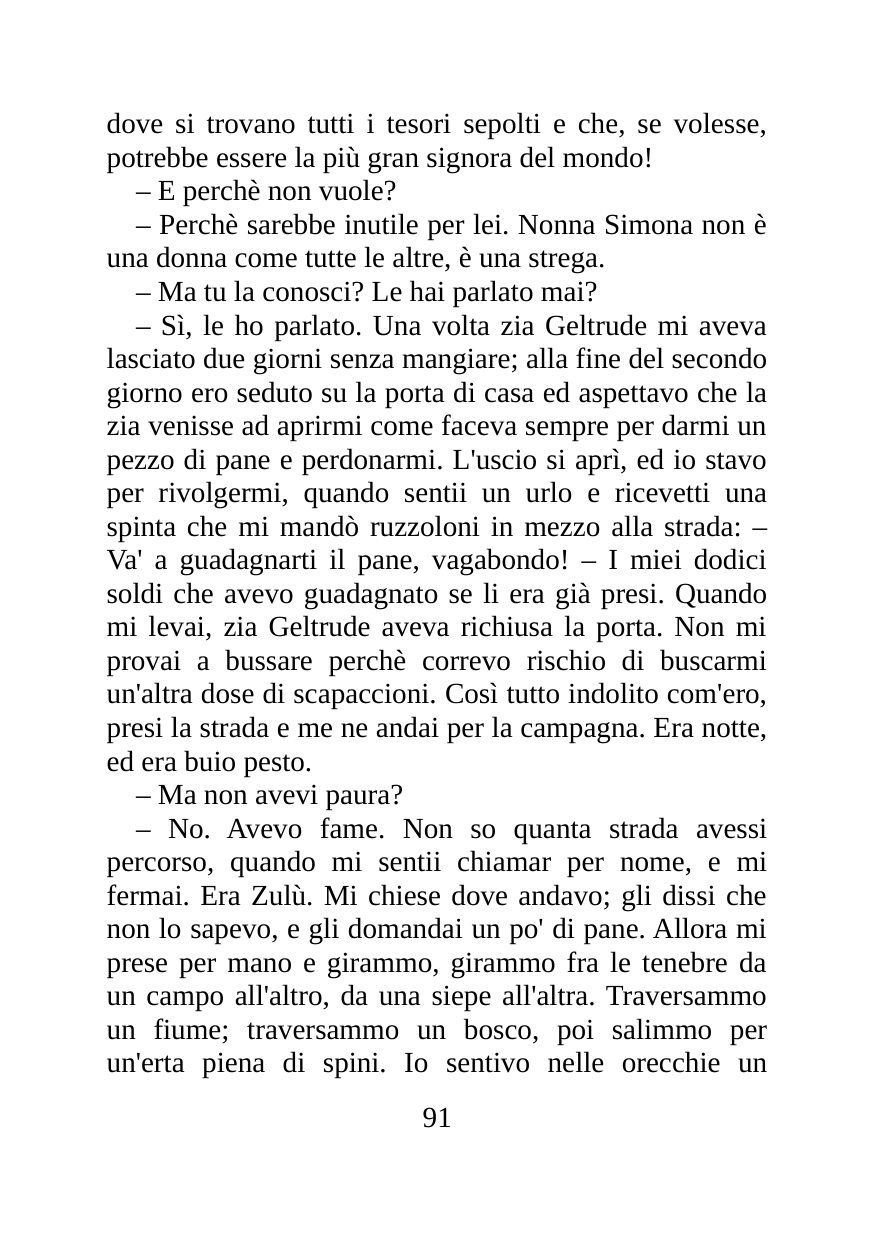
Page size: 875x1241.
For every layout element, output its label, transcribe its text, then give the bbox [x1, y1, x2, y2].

text dove si trovano tutti i tesori sepolti e che, se volesse, potrebbe essere la più gran signora del mondo! [106, 106, 768, 173]
text ‒ Perchè sarebbe inutile per lei. Nonna Simona non è una donna come tutte le altre, è una strega. [106, 207, 768, 274]
text ‒ Ma non avevi paura? [106, 777, 768, 811]
text ‒ No. Avevo fame. Non so quanta strada avessi percorso, quando mi sentii chiamar per nome, e mi fermai. Era Zulù. Mi chiese dove andavo; gli dissi che non lo sapevo, e gli domandai un po' di pane. Allora mi prese per mano e girammo, girammo fra le tenebre da un campo all'altro, da una siepe all'altra. Traversammo un fiume; traversammo un bosco, poi salimmo per un'erta piena di spini. Io sentivo nelle orecchie un [106, 811, 768, 1079]
text ‒ Sì, le ho parlato. Una volta zia Geltrude mi aveva lasciato due giorni senza mangiare; alla fine del secondo giorno ero seduto su la porta di casa ed aspettavo che la zia venisse ad aprirmi come faceva sempre per darmi un pezzo di pane e perdonarmi. L'uscio si aprì, ed io stavo per rivolgermi, quando sentii un urlo e ricevetti una spinta che mi mandò ruzzoloni in mezzo alla strada: ‒ Va' a guadagnarti il pane, vagabondo! ‒ I miei dodici soldi che avevo guadagnato se li era già presi. Quando mi levai, zia Geltrude aveva richiusa la porta. Non mi provai a bussare perchè correvo rischio di buscarmi un'altra dose di scapaccioni. Così tutto indolito com'ero, presi la strada e me ne andai per la campagna. Era notte, ed era buio pesto. [106, 308, 768, 777]
text ‒ Ma tu la conosci? Le hai parlato mai? [106, 274, 768, 308]
text ‒ E perchè non vuole? [106, 173, 768, 207]
